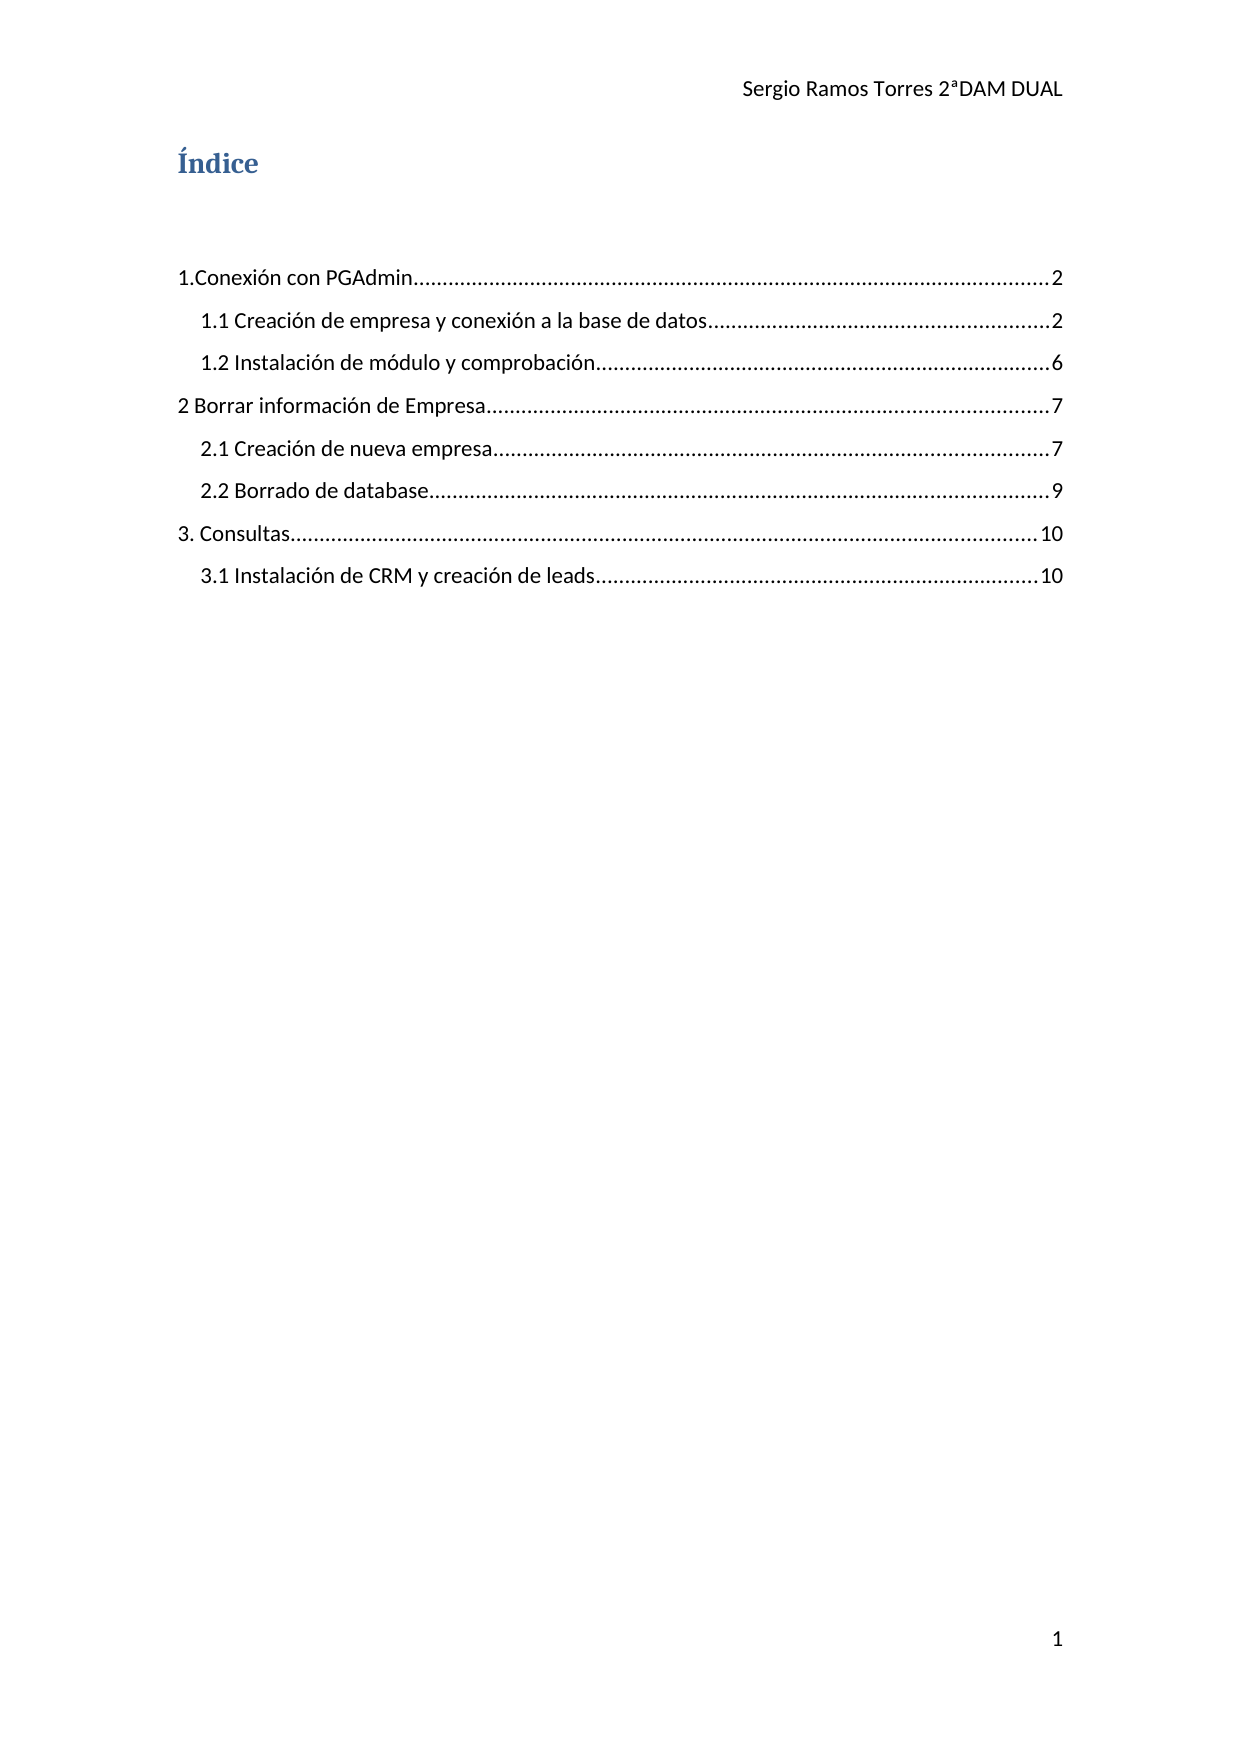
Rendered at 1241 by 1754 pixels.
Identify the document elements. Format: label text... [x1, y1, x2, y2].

text 2.2 Borrado de database 9 [200, 476, 1063, 504]
text 3. Consultas 10 [177, 519, 1063, 547]
text 1.2 Instalación de módulo y comprobación 6 [200, 348, 1063, 376]
text 2 Borrar información de Empresa 7 [177, 391, 1063, 419]
subtitle Índice [177, 148, 1063, 258]
text 1.1 Creación de empresa y conexión a la base de datos 2 [200, 306, 1063, 334]
text 3.1 Instalación de CRM y creación de leads 10 [200, 561, 1063, 589]
text 2.1 Creación de nueva empresa 7 [200, 434, 1063, 462]
text 1.Conexión con PGAdmin 2 [177, 263, 1063, 291]
